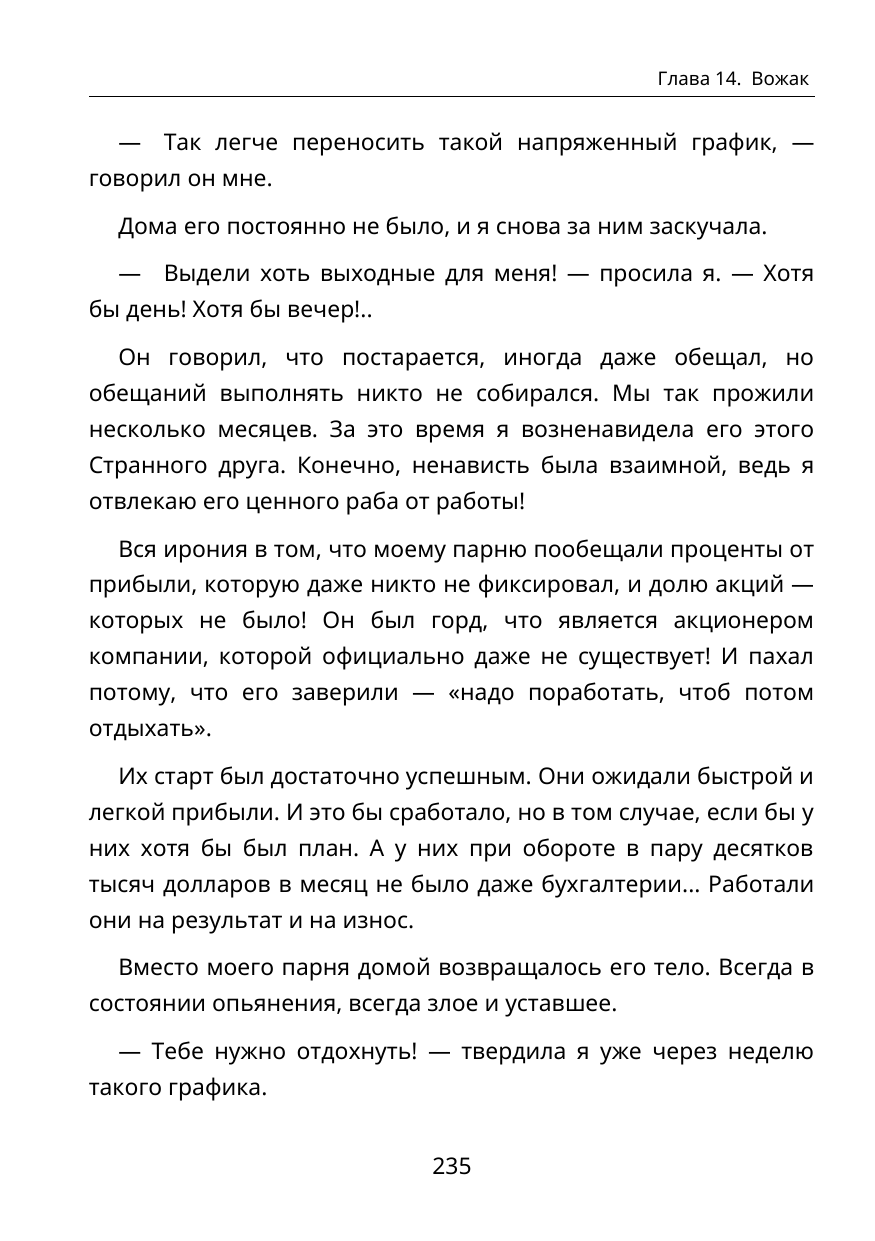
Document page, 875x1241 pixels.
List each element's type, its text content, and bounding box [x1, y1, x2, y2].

list Так легче переносить такой напряженный график, — говорил он мне. [88, 126, 815, 193]
text Вместо моего парня домой возвращалось его тело. Всегда в состоянии опьянения, всегда злое и уставшее. [88, 951, 815, 1018]
list Выдели хоть выходные для меня! — просила я. — Хотя бы день! Хотя бы вечер!.. [88, 257, 815, 324]
text Он говорил, что постарается, иногда даже обещал, но обещаний выполнять никто не собирался. Мы так прожили несколько месяцев. За это время я возненавидела его этого Странного друга. Конечно, ненависть была взаимной, ведь я отвлекаю его ценного раба от работы! [88, 341, 815, 516]
text Их старт был достаточно успешным. Они ожидали быстрой и легкой прибыли. И это бы сработало, но в том случае, если бы у них хотя бы был план. А у них при обороте в пару десятков тысяч долларов в месяц не было даже бухгалтерии... Работали они на результат и на износ. [88, 760, 815, 935]
text — Тебе нужно отдохнуть! — твердила я уже через неделю такого графика. [88, 1035, 815, 1102]
text Вся ирония в том, что моему парню пообещали проценты от прибыли, которую даже никто не фиксировал, и долю акций — которых не было! Он был горд, что является акционером компании, которой официально даже не существует! И пахал потому, что его заверили — «надо поработать, чтоб потом отдыхать». [88, 532, 815, 743]
text Дома его постоянно не было, и я снова за ним заскучала. [88, 210, 815, 241]
